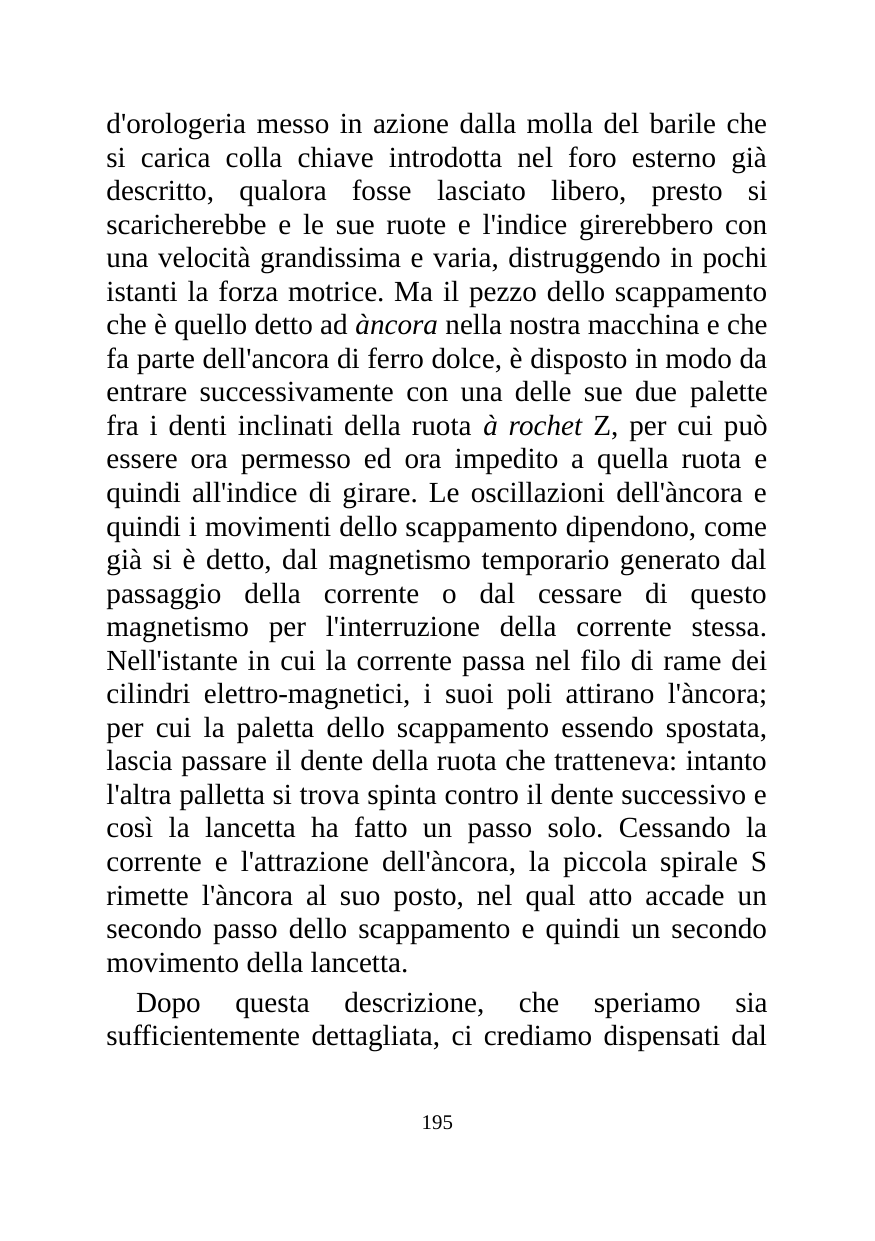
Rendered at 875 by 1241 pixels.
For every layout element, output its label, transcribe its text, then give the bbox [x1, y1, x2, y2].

text d'orologeria messo in azione dalla molla del barile che si carica colla chiave introdotta nel foro esterno già descritto, qualora fosse lasciato libero, presto si scaricherebbe e le sue ruote e l'indice girerebbero con una velocità grandissima e varia, distruggendo in pochi istanti la forza motrice. Ma il pezzo dello scappamento che è quello detto ad àncora nella nostra macchina e che fa parte dell'ancora di ferro dolce, è disposto in modo da entrare successivamente con una delle sue due palette fra i denti inclinati della ruota à rochet Z, per cui può essere ora permesso ed ora impedito a quella ruota e quindi all'indice di girare. Le oscillazioni dell'àncora e quindi i movimenti dello scappamento dipendono, come già si è detto, dal magnetismo temporario generato dal passaggio della corrente o dal cessare di questo magnetismo per l'interruzione della corrente stessa. Nell'istante in cui la corrente passa nel filo di rame dei cilindri elettro-magnetici, i suoi poli attirano l'àncora; per cui la paletta dello scappamento essendo spostata, lascia passare il dente della ruota che tratteneva: intanto l'altra palletta si trova spinta contro il dente successivo e così la lancetta ha fatto un passo solo. Cessando la corrente e l'attrazione dell'àncora, la piccola spirale S rimette l'àncora al suo posto, nel qual atto accade un secondo passo dello scappamento e quindi un secondo movimento della lancetta. [106, 106, 768, 978]
text Dopo questa descrizione, che speriamo sia sufficientemente dettagliata, ci crediamo dispensati dal [106, 985, 768, 1052]
